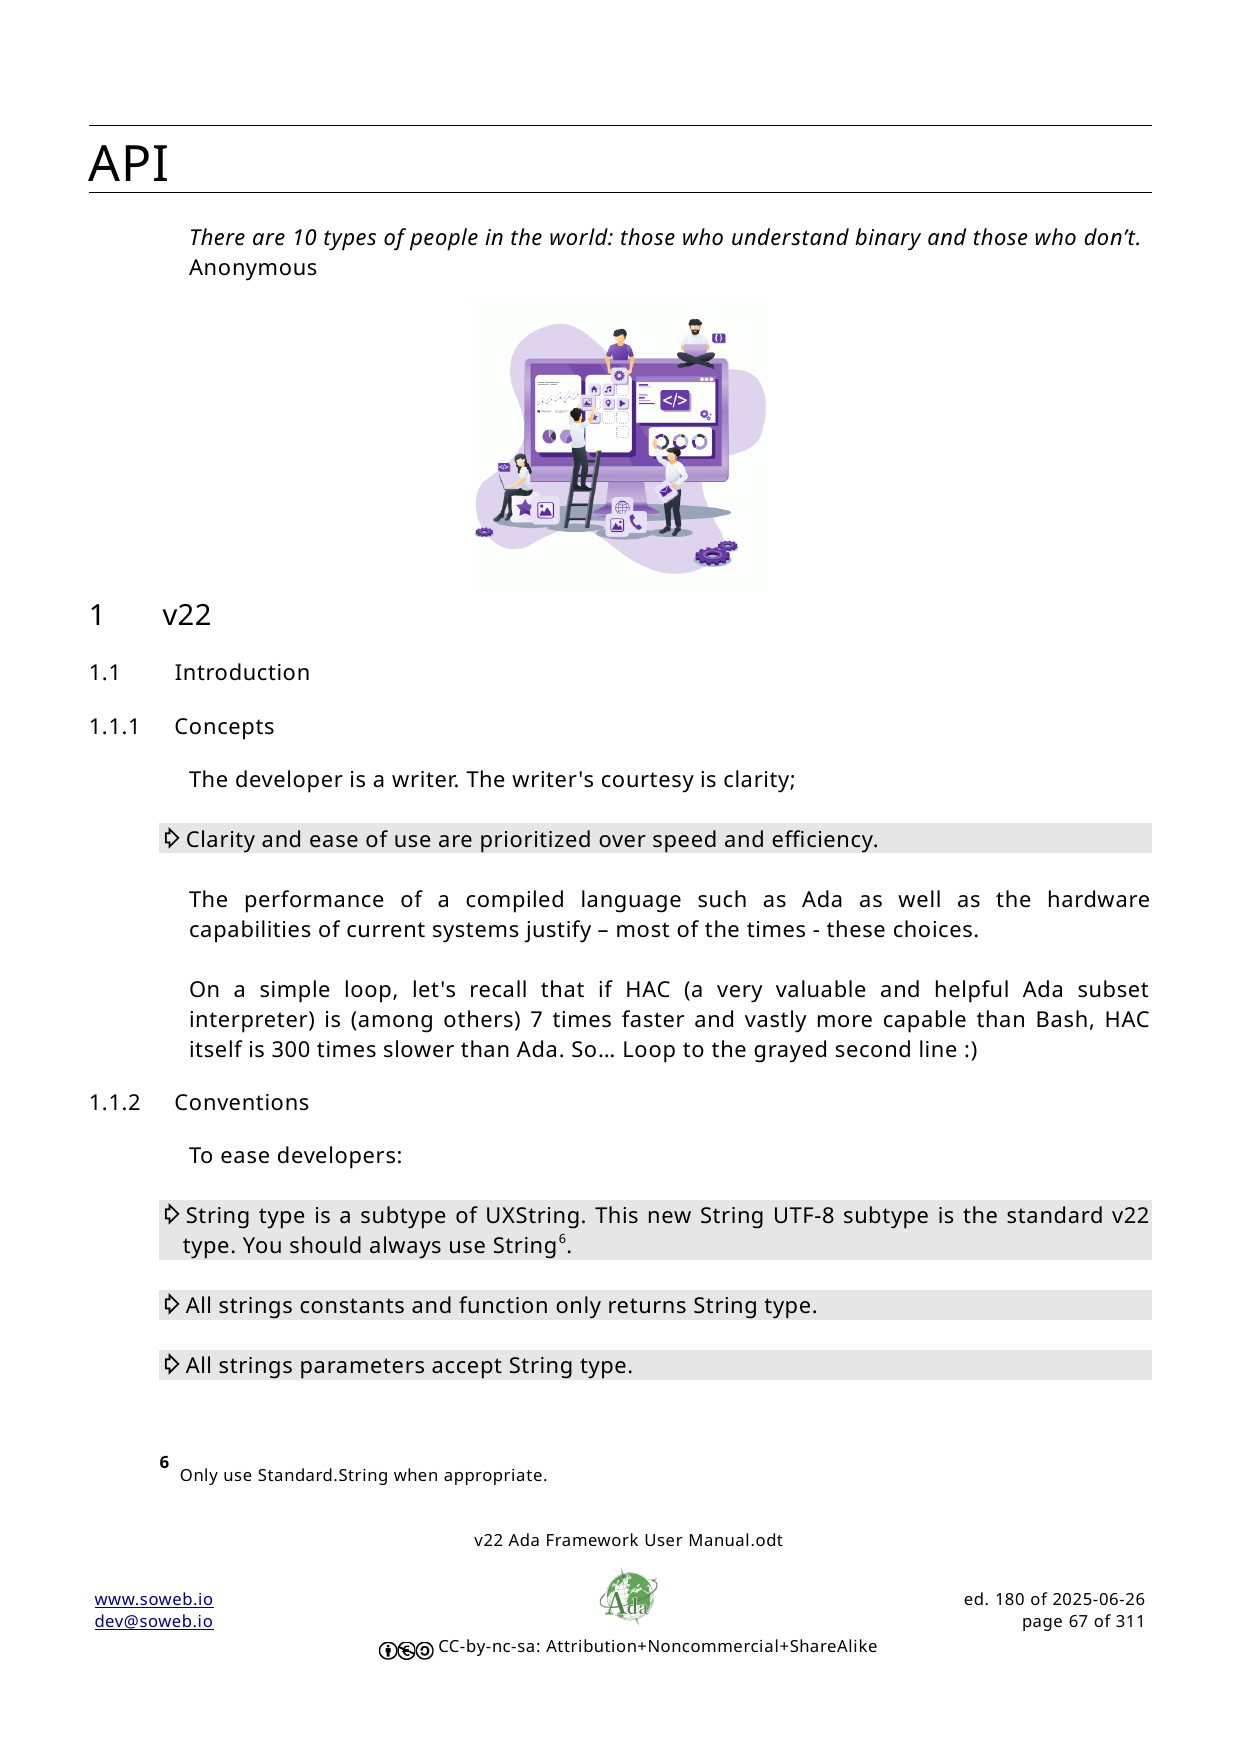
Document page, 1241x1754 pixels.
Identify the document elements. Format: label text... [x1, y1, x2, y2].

list Only use Standard.String when appropriate. [159, 1451, 1152, 1490]
picture [599, 1567, 658, 1626]
subtitle API [88, 126, 1152, 192]
text On a simple loop, let's recall that if HAC (a very valuable and helpful Ada subset interpreter) is (among others) 7 times faster and vastly more capable than Bash, HAC itself is 300 times slower than Ada. So… Loop to the grayed second line :) [189, 973, 1152, 1063]
picture [472, 298, 768, 594]
list All strings constants and function only returns String type. [159, 1290, 1152, 1320]
picture [378, 1642, 434, 1660]
text Anonymous [189, 252, 1152, 282]
text There are 10 types of people in the world: those who understand binary and those who don’t. [189, 222, 1152, 252]
text To ease developers: [189, 1140, 1152, 1170]
text The developer is a writer. The writer's courtesy is clarity; [189, 763, 1152, 793]
list All strings parameters accept String type. [159, 1350, 1152, 1380]
text The performance of a compiled language such as Ada as well as the hardware capabilities of current systems justify – most of the times - these choices. [189, 883, 1152, 943]
subtitle Introduction [88, 657, 1152, 687]
list String type is a subtype of UXString. This new String UTF-8 subtype is the standard v22 type. You should always use String. [159, 1200, 1152, 1260]
subtitle Concepts [88, 711, 1152, 752]
subtitle Conventions [88, 1087, 1152, 1128]
subtitle v22 [88, 594, 1152, 633]
list Clarity and ease of use are prioritized over speed and efficiency. [159, 823, 1152, 853]
